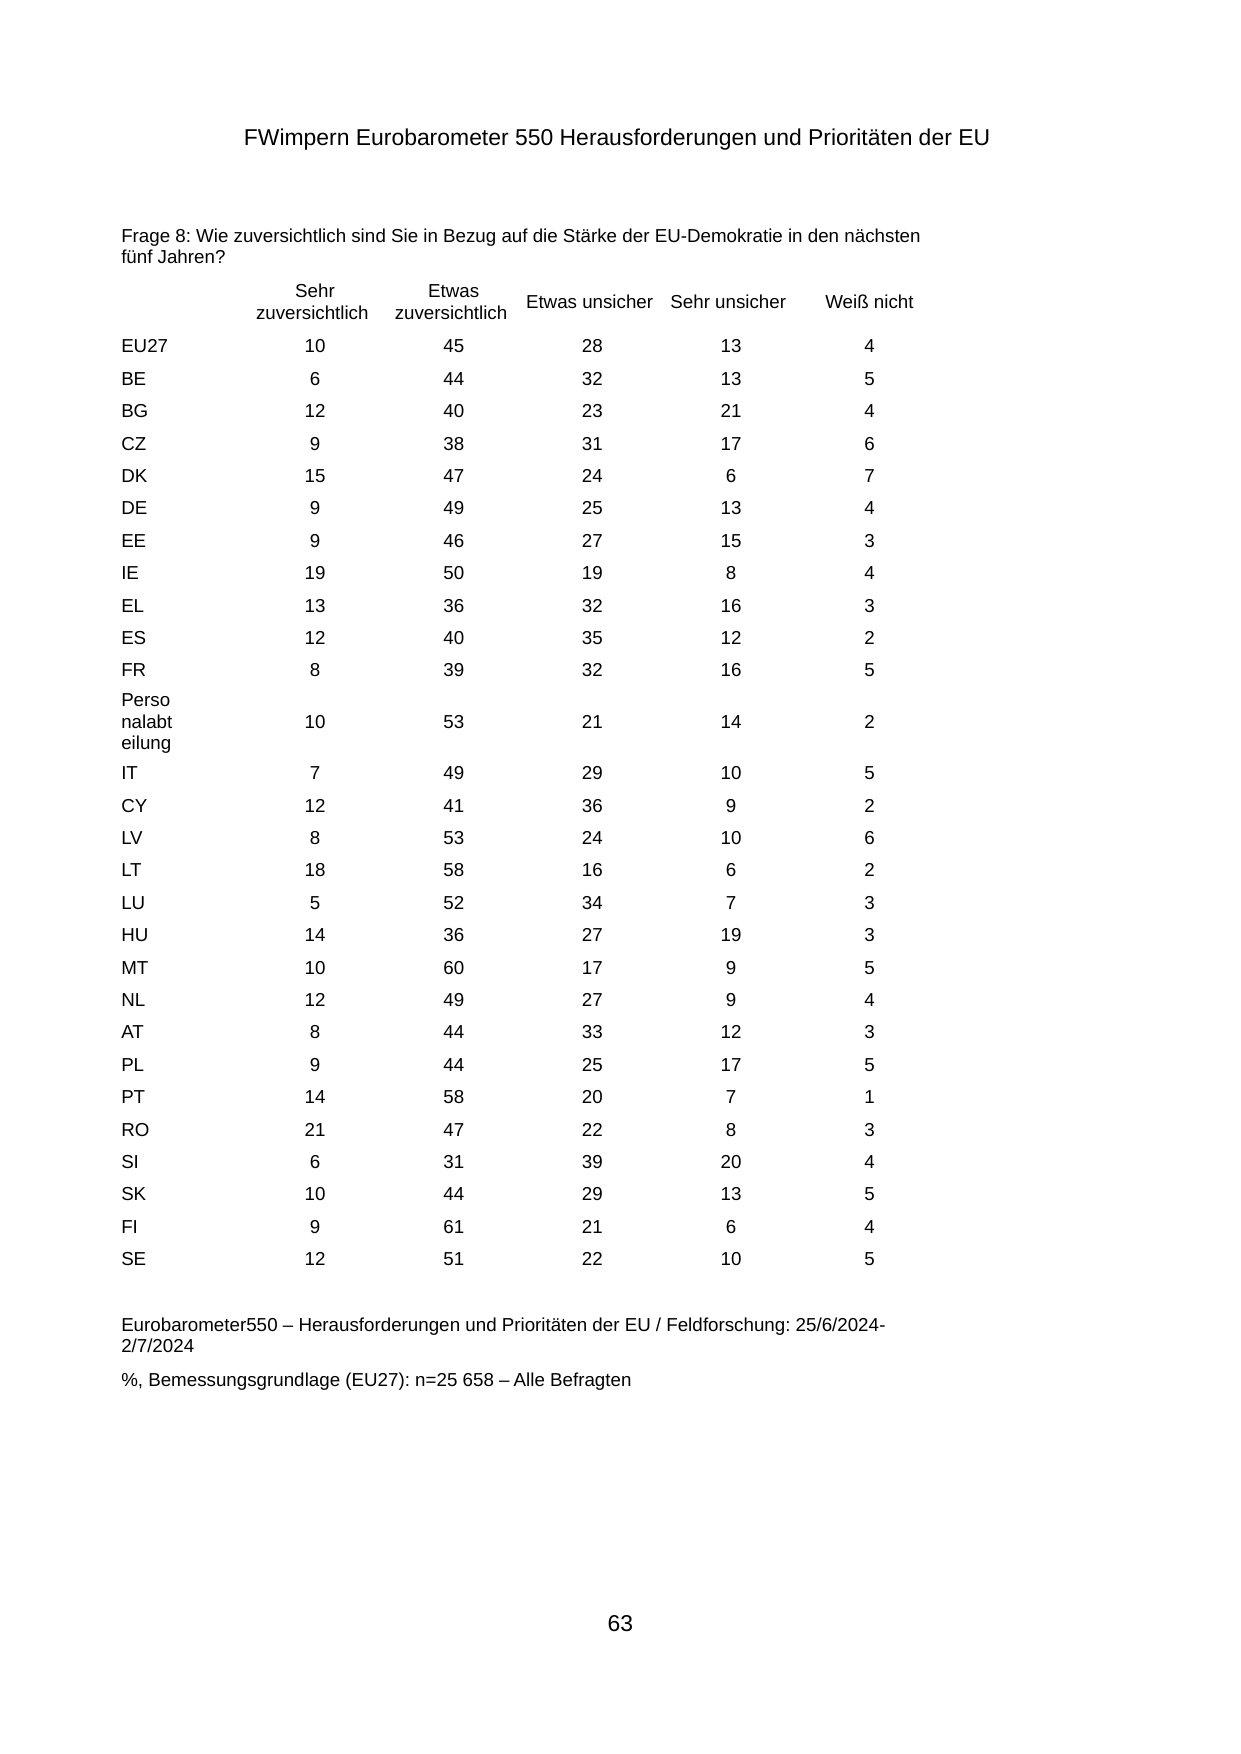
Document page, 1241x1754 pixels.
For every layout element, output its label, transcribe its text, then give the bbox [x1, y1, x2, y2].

table_cell 13 [661, 330, 800, 362]
table_cell EE [118, 524, 182, 557]
table_cell [182, 1275, 245, 1307]
table_cell 36 [384, 919, 523, 951]
table_cell 21 [523, 686, 661, 757]
table_cell [182, 621, 245, 654]
table_cell 6 [661, 459, 800, 492]
table_cell 25 [523, 492, 661, 524]
table_cell 9 [245, 492, 384, 524]
table_cell [182, 1016, 245, 1048]
table_cell 10 [245, 330, 384, 362]
table_cell 5 [800, 362, 939, 394]
table_cell 18 [245, 854, 384, 886]
table_cell 27 [523, 919, 661, 951]
table_cell 16 [523, 854, 661, 886]
table_cell MT [118, 951, 182, 983]
table_cell 6 [800, 821, 939, 854]
table_cell 17 [661, 427, 800, 459]
table_cell 28 [523, 330, 661, 362]
table_cell [182, 984, 245, 1016]
table_cell 17 [661, 1048, 800, 1081]
table_cell 7 [661, 886, 800, 919]
table_cell 8 [245, 821, 384, 854]
table_cell BE [118, 362, 182, 394]
table_cell BG [118, 395, 182, 427]
table_cell Sehr zuversichtlich [245, 274, 384, 330]
table_cell 49 [384, 492, 523, 524]
table_cell 44 [384, 1048, 523, 1081]
table_cell PL [118, 1048, 182, 1081]
table_cell [182, 589, 245, 621]
table_cell 40 [384, 621, 523, 654]
table_cell 24 [523, 459, 661, 492]
table_cell %, Bemessungsgrundlage (EU27): n=25 658 – Alle Befragten [118, 1363, 939, 1396]
table_cell 5 [245, 886, 384, 919]
table_cell 9 [245, 427, 384, 459]
table_cell 10 [661, 821, 800, 854]
table_cell 14 [661, 686, 800, 757]
table_cell [182, 1178, 245, 1210]
table_cell 34 [523, 886, 661, 919]
table_cell [523, 1275, 661, 1307]
table_cell 20 [661, 1145, 800, 1178]
table_cell 29 [523, 757, 661, 789]
table_cell 24 [523, 821, 661, 854]
table_cell Personalabteilung [118, 686, 182, 757]
table_cell 4 [800, 330, 939, 362]
table_cell 7 [800, 459, 939, 492]
table_cell [182, 951, 245, 983]
table_cell Eurobarometer550 – Herausforderungen und Prioritäten der EU / Feldforschung: 25/6/2024-2/7/2024 [118, 1308, 939, 1363]
table_cell 21 [661, 395, 800, 427]
table_cell 21 [245, 1113, 384, 1145]
table_cell 16 [661, 589, 800, 621]
table_cell [182, 1048, 245, 1081]
table_cell 19 [661, 919, 800, 951]
table_cell 6 [661, 854, 800, 886]
table_cell 10 [245, 951, 384, 983]
table_cell Sehr unsicher [661, 274, 800, 330]
table_cell 15 [245, 459, 384, 492]
table_cell 22 [523, 1113, 661, 1145]
table_cell [182, 330, 245, 362]
table_cell 4 [800, 1210, 939, 1243]
table_cell 12 [245, 395, 384, 427]
table_cell 5 [800, 654, 939, 686]
table_cell 16 [661, 654, 800, 686]
table_cell 58 [384, 1081, 523, 1113]
table_cell 36 [523, 789, 661, 821]
table_cell NL [118, 984, 182, 1016]
table_cell EU27 [118, 330, 182, 362]
table_cell DE [118, 492, 182, 524]
table_cell 53 [384, 686, 523, 757]
table_cell 8 [245, 654, 384, 686]
table_cell 44 [384, 1178, 523, 1210]
table_cell 7 [661, 1081, 800, 1113]
table_cell [182, 1081, 245, 1113]
table_cell 46 [384, 524, 523, 557]
table_cell [182, 459, 245, 492]
table_cell 44 [384, 362, 523, 394]
table_cell 10 [245, 686, 384, 757]
table_cell 1 [800, 1081, 939, 1113]
table_cell 51 [384, 1243, 523, 1275]
table_cell 6 [800, 427, 939, 459]
table_header Frage 8: Wie zuversichtlich sind Sie in Bezug auf die Stärke der EU-Demokratie in den nächsten fünf Jahren? [118, 218, 939, 274]
table_cell 2 [800, 789, 939, 821]
table_cell [245, 1275, 384, 1307]
table_cell [182, 395, 245, 427]
table_cell [182, 821, 245, 854]
table_cell 3 [800, 886, 939, 919]
table_cell 52 [384, 886, 523, 919]
table_cell 2 [800, 854, 939, 886]
table_cell 60 [384, 951, 523, 983]
table_cell EL [118, 589, 182, 621]
table_cell IE [118, 557, 182, 589]
table_cell 45 [384, 330, 523, 362]
table_cell [182, 1210, 245, 1243]
table_cell [182, 557, 245, 589]
table_cell Etwas zuversichtlich [384, 274, 523, 330]
table_cell LV [118, 821, 182, 854]
table_cell 23 [523, 395, 661, 427]
table_cell 8 [661, 1113, 800, 1145]
table_cell 5 [800, 1178, 939, 1210]
table_cell 15 [661, 524, 800, 557]
table_cell 9 [245, 1210, 384, 1243]
table_cell [182, 524, 245, 557]
table_cell RO [118, 1113, 182, 1145]
table_cell DK [118, 459, 182, 492]
table_cell 40 [384, 395, 523, 427]
table_cell [182, 686, 245, 757]
table_cell IT [118, 757, 182, 789]
table_cell 12 [245, 984, 384, 1016]
table_cell 36 [384, 589, 523, 621]
table_cell 49 [384, 984, 523, 1016]
table_cell 12 [661, 1016, 800, 1048]
table_cell 5 [800, 1048, 939, 1081]
table_cell CY [118, 789, 182, 821]
table_cell 4 [800, 395, 939, 427]
table_cell 35 [523, 621, 661, 654]
table_cell 61 [384, 1210, 523, 1243]
table_cell 22 [523, 1243, 661, 1275]
table_cell 8 [661, 557, 800, 589]
table_cell ES [118, 621, 182, 654]
table_cell 32 [523, 589, 661, 621]
table_cell 14 [245, 919, 384, 951]
table_cell 4 [800, 984, 939, 1016]
table_cell [182, 1145, 245, 1178]
table_cell 27 [523, 524, 661, 557]
table_cell SI [118, 1145, 182, 1178]
table_cell [182, 854, 245, 886]
table_cell 4 [800, 1145, 939, 1178]
table_cell 49 [384, 757, 523, 789]
table_cell 12 [245, 1243, 384, 1275]
table_cell 13 [661, 492, 800, 524]
table_cell 44 [384, 1016, 523, 1048]
table_cell Etwas unsicher [523, 274, 661, 330]
table_cell 38 [384, 427, 523, 459]
table_cell [182, 362, 245, 394]
table_cell FR [118, 654, 182, 686]
table_cell 39 [523, 1145, 661, 1178]
table_cell [182, 1113, 245, 1145]
table_cell 47 [384, 459, 523, 492]
table_cell 41 [384, 789, 523, 821]
table_cell 6 [245, 1145, 384, 1178]
table_cell 29 [523, 1178, 661, 1210]
table_cell 19 [245, 557, 384, 589]
table_cell 32 [523, 654, 661, 686]
table_cell 10 [661, 757, 800, 789]
table_cell 7 [245, 757, 384, 789]
table_cell 5 [800, 951, 939, 983]
table_cell AT [118, 1016, 182, 1048]
table_cell 13 [661, 362, 800, 394]
table_cell 2 [800, 686, 939, 757]
table_cell 31 [384, 1145, 523, 1178]
table_cell 5 [800, 757, 939, 789]
table_cell [182, 654, 245, 686]
table_cell [182, 886, 245, 919]
table_cell 10 [245, 1178, 384, 1210]
table_cell 6 [245, 362, 384, 394]
table_cell SK [118, 1178, 182, 1210]
table_cell 3 [800, 589, 939, 621]
table_cell [182, 789, 245, 821]
table_cell 53 [384, 821, 523, 854]
table_cell 50 [384, 557, 523, 589]
table_cell 3 [800, 1016, 939, 1048]
table_cell 9 [661, 984, 800, 1016]
table_cell 5 [800, 1243, 939, 1275]
table_cell [182, 757, 245, 789]
table_cell 2 [800, 621, 939, 654]
table_cell 3 [800, 1113, 939, 1145]
table_cell 25 [523, 1048, 661, 1081]
table_cell 19 [523, 557, 661, 589]
table_cell Weiß nicht [800, 274, 939, 330]
table_cell 6 [661, 1210, 800, 1243]
table_cell 33 [523, 1016, 661, 1048]
table_cell 13 [661, 1178, 800, 1210]
table_cell 47 [384, 1113, 523, 1145]
table_cell PT [118, 1081, 182, 1113]
table_cell [182, 274, 245, 330]
table_cell 27 [523, 984, 661, 1016]
table_cell 58 [384, 854, 523, 886]
table_cell 39 [384, 654, 523, 686]
table_cell [384, 1275, 523, 1307]
table_cell LU [118, 886, 182, 919]
table_cell [661, 1275, 800, 1307]
table_cell 9 [661, 951, 800, 983]
table_cell CZ [118, 427, 182, 459]
table_cell SE [118, 1243, 182, 1275]
table_cell 9 [245, 524, 384, 557]
table_cell 4 [800, 557, 939, 589]
table_cell 3 [800, 524, 939, 557]
table_cell 9 [245, 1048, 384, 1081]
table_cell FI [118, 1210, 182, 1243]
table_cell 8 [245, 1016, 384, 1048]
table_cell 10 [661, 1243, 800, 1275]
table_cell [182, 427, 245, 459]
table_cell 31 [523, 427, 661, 459]
table_cell 13 [245, 589, 384, 621]
table_cell 12 [245, 621, 384, 654]
table_cell [182, 492, 245, 524]
table_cell 4 [800, 492, 939, 524]
table_cell [182, 1243, 245, 1275]
table_cell [118, 1275, 182, 1307]
table_cell 12 [245, 789, 384, 821]
table_cell 3 [800, 919, 939, 951]
table_cell [800, 1275, 939, 1307]
table_cell HU [118, 919, 182, 951]
table_cell [182, 919, 245, 951]
table_cell 20 [523, 1081, 661, 1113]
table_cell 32 [523, 362, 661, 394]
table_cell LT [118, 854, 182, 886]
table_cell 12 [661, 621, 800, 654]
table_cell 9 [661, 789, 800, 821]
table_cell 17 [523, 951, 661, 983]
table_cell 14 [245, 1081, 384, 1113]
table_cell [118, 274, 182, 330]
table_cell 21 [523, 1210, 661, 1243]
